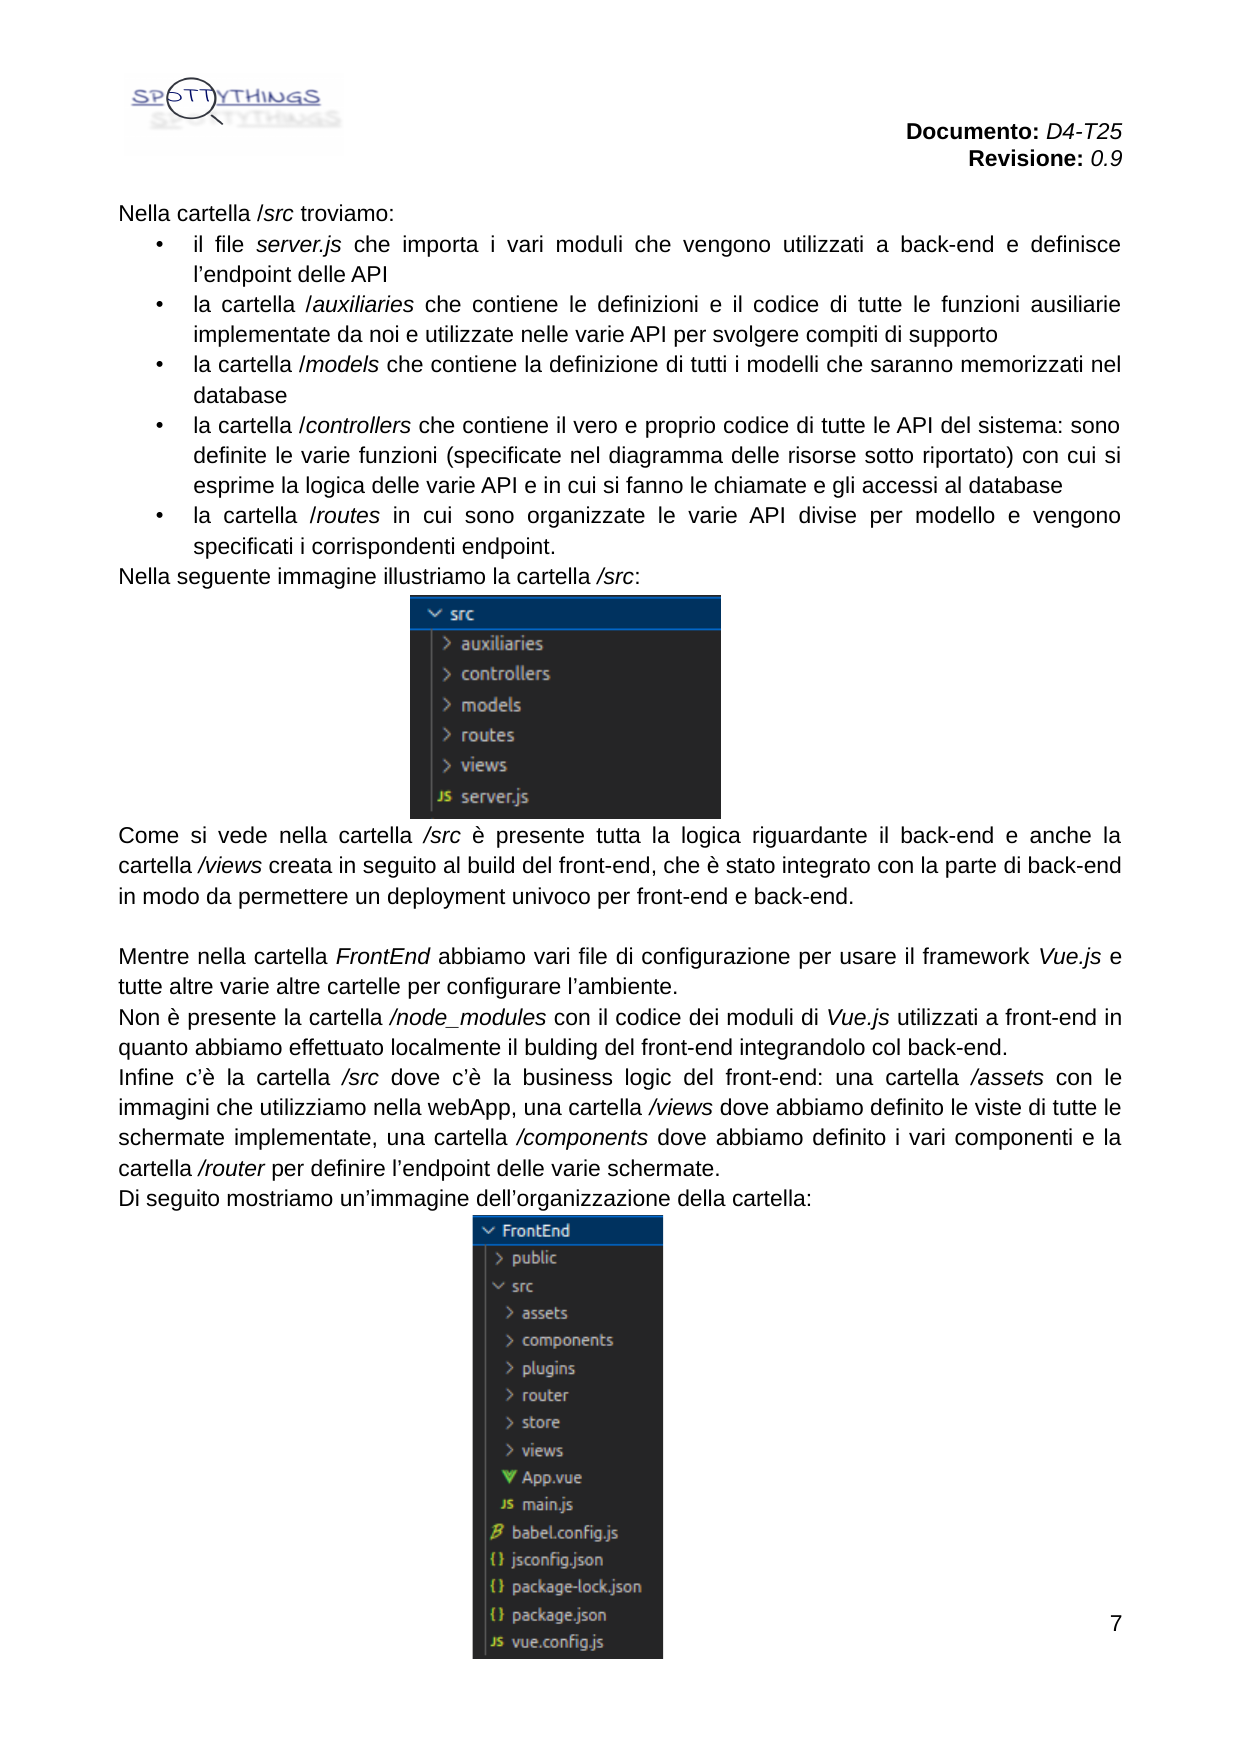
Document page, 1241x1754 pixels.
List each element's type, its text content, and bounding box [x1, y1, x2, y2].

picture [472, 1215, 508, 1659]
list il file server.js che importa i vari moduli che vengono utilizzati a back-end e definisce l’endpoint delle API [156, 231, 1122, 287]
picture [410, 595, 471, 819]
text Nella seguente immagine illustriamo la cartella /src: [118, 563, 1122, 589]
text Nella cartella /src troviamo: [118, 200, 1122, 227]
text Infine c’è la cartella /src dove c’è la business logic del front-end: una cartella /assets con le immagini che utilizziamo nella webApp, una cartella /views dove abbiamo definito le viste di tutte le schermate implementate, una cartella /components dove abbiamo definito i vari componenti e la cartella /router per definire l’endpoint delle varie schermate. [118, 1064, 1122, 1181]
picture [123, 73, 345, 156]
text Come si vede nella cartella /src è presente tutta la logica riguardante il back-end e anche la cartella /views creata in seguito al build del front-end, che è stato integrato con la parte di back-end in modo da permettere un deployment univoco per front-end e back-end. [118, 819, 1122, 909]
text Di seguito mostriamo un’immagine dell’organizzazione della cartella: [118, 1185, 1122, 1211]
list la cartella /routes in cui sono organizzate le varie API divise per modello e vengono specificati i corrispondenti endpoint. [156, 502, 1122, 559]
list la cartella /controllers che contiene il vero e proprio codice di tutte le API del sistema: sono definite le varie funzioni (specificate nel diagramma delle risorse sotto riportato) con cui si esprime la logica delle varie API e in cui si fanno le chiamate e gli accessi al database [156, 412, 1122, 498]
list la cartella /models che contiene la definizione di tutti i modelli che saranno memorizzati nel database [156, 351, 1122, 408]
text Non è presente la cartella /node_modules con il codice dei moduli di Vue.js utilizzati a front-end in quanto abbiamo effettuato localmente il bulding del front-end integrandolo col back-end. [118, 1003, 1122, 1060]
text Mentre nella cartella FrontEnd abbiamo vari file di configurazione per usare il framework Vue.js e tutte altre varie altre cartelle per configurare l’ambiente. [118, 943, 1122, 1000]
list la cartella /auxiliaries che contiene le definizioni e il codice di tutte le funzioni ausiliarie implementate da noi e utilizzate nelle varie API per svolgere compiti di supporto [156, 291, 1122, 347]
